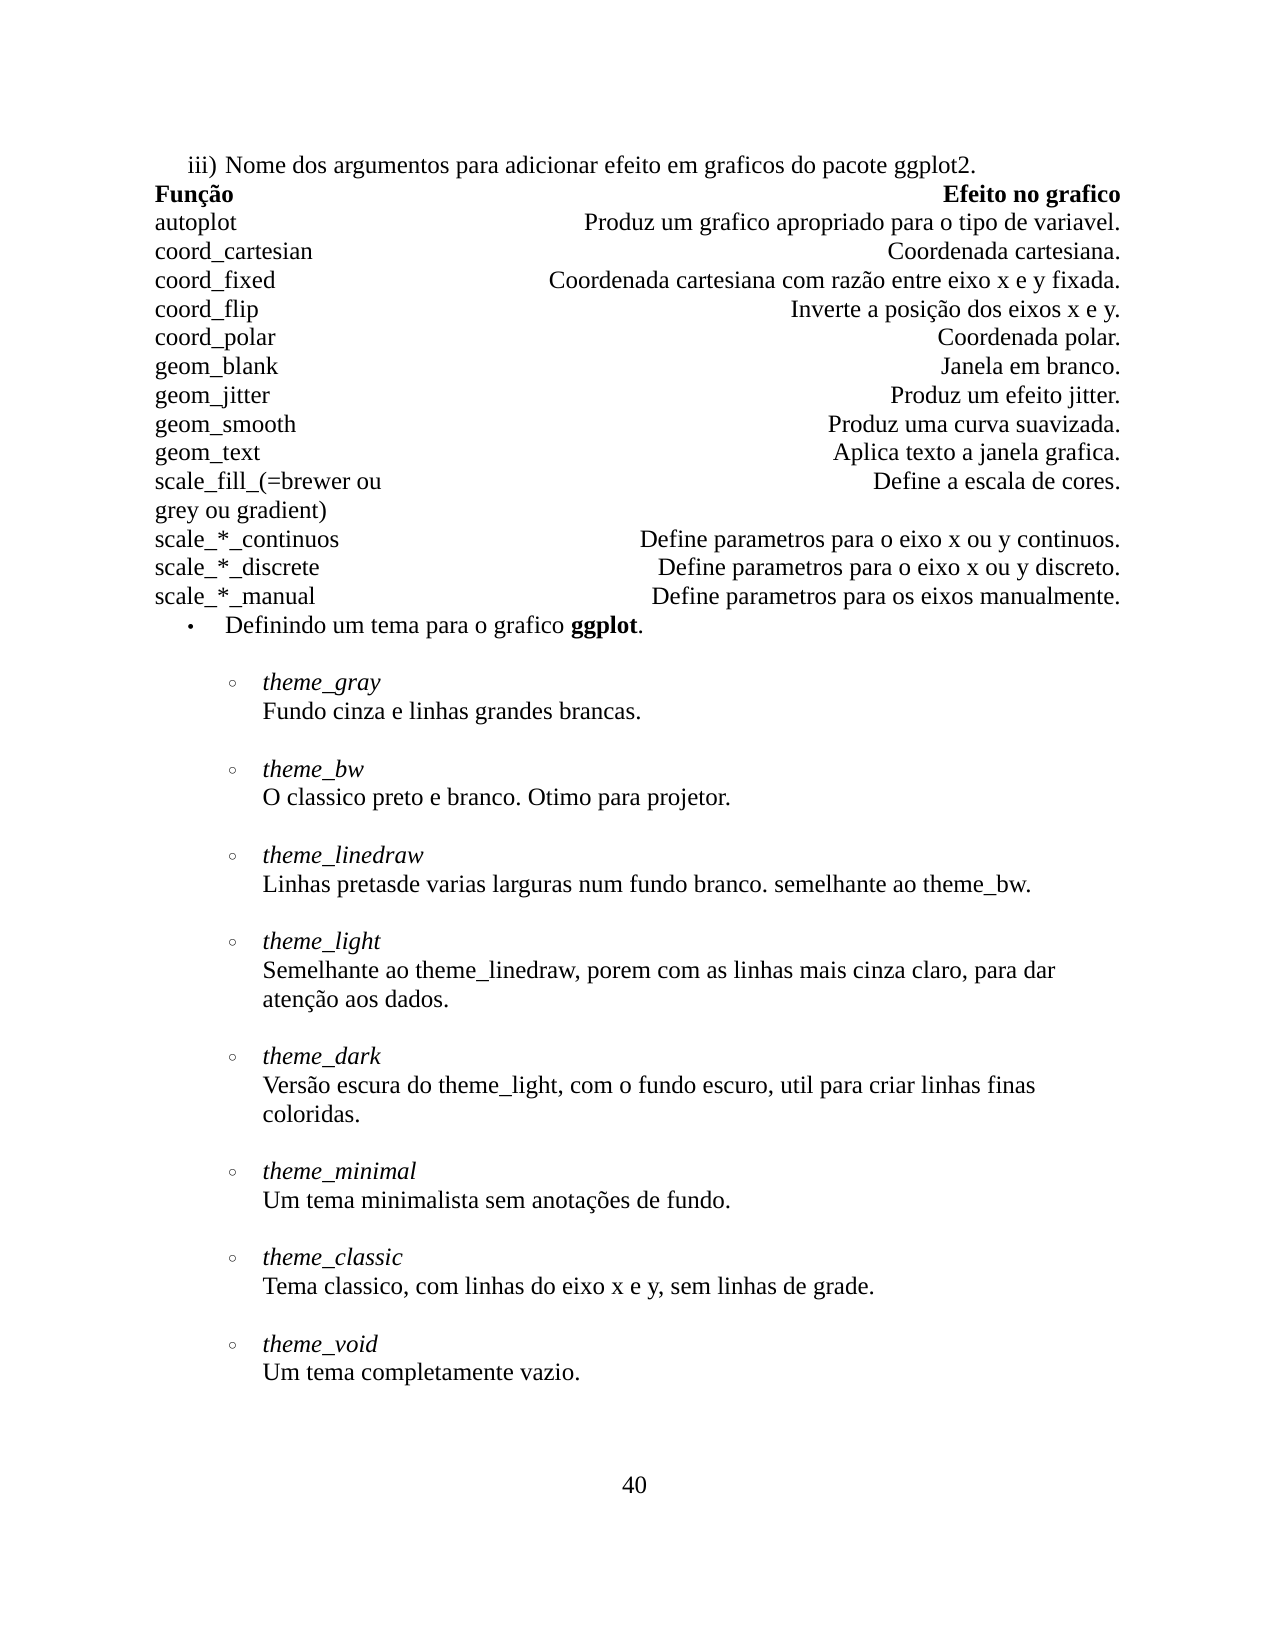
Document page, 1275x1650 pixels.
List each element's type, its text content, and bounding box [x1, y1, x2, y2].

table_cell scale_fill_(=brewer ou grey ou gradient) [150, 466, 394, 524]
list theme_dark Versão escura do theme_light, com o fundo escuro, util para criar linhas finas coloridas. [225, 1041, 1125, 1156]
list Definindo um tema para o grafico ggplot. [187, 610, 1125, 667]
table_cell coord_polar [150, 323, 394, 351]
table_cell coord_cartesian [150, 236, 394, 265]
table_cell Produz um efeito jitter. [394, 380, 1125, 409]
table_cell Coordenada cartesiana com razão entre eixo x e y fixada. [394, 265, 1125, 294]
list theme_minimal Um tema minimalista sem anotações de fundo. [225, 1156, 1125, 1242]
list theme_gray Fundo cinza e linhas grandes brancas. [225, 667, 1125, 754]
table_cell Produz uma curva suavizada. [394, 409, 1125, 437]
list theme_light Semelhante ao theme_linedraw, porem com as linhas mais cinza claro, para dar atenção aos dados. [225, 926, 1125, 1041]
table_cell Define parametros para o eixo x ou y continuos. [394, 524, 1125, 552]
table_cell scale_*_manual [150, 581, 394, 610]
table_cell coord_flip [150, 294, 394, 322]
table_header Função [150, 179, 394, 207]
table_cell autoplot [150, 208, 394, 236]
table_cell Produz um grafico apropriado para o tipo de variavel. [394, 208, 1125, 236]
list theme_void Um tema completamente vazio. [225, 1329, 1125, 1415]
list Nome dos argumentos para adicionar efeito em graficos do pacote ggplot2. [187, 150, 1125, 179]
list theme_bw O classico preto e branco. Otimo para projetor. [225, 754, 1125, 840]
table_cell Inverte a posição dos eixos x e y. [394, 294, 1125, 322]
table_cell Define a escala de cores. [394, 466, 1125, 524]
table_cell coord_fixed [150, 265, 394, 294]
table_cell Define parametros para o eixo x ou y discreto. [394, 553, 1125, 581]
table_cell Janela em branco. [394, 351, 1125, 380]
table_cell geom_jitter [150, 380, 394, 409]
table_cell geom_smooth [150, 409, 394, 437]
table_cell geom_blank [150, 351, 394, 380]
table_cell Coordenada cartesiana. [394, 236, 1125, 265]
table_header Efeito no grafico [394, 179, 1125, 207]
table_cell Coordenada polar. [394, 323, 1125, 351]
list theme_linedraw Linhas pretasde varias larguras num fundo branco. semelhante ao theme_bw. [225, 840, 1125, 926]
table_cell Aplica texto a janela grafica. [394, 438, 1125, 466]
table_cell Define parametros para os eixos manualmente. [394, 581, 1125, 610]
table_cell scale_*_continuos [150, 524, 394, 552]
list theme_classic Tema classico, com linhas do eixo x e y, sem linhas de grade. [225, 1242, 1125, 1329]
table_cell scale_*_discrete [150, 553, 394, 581]
table_cell geom_text [150, 438, 394, 466]
